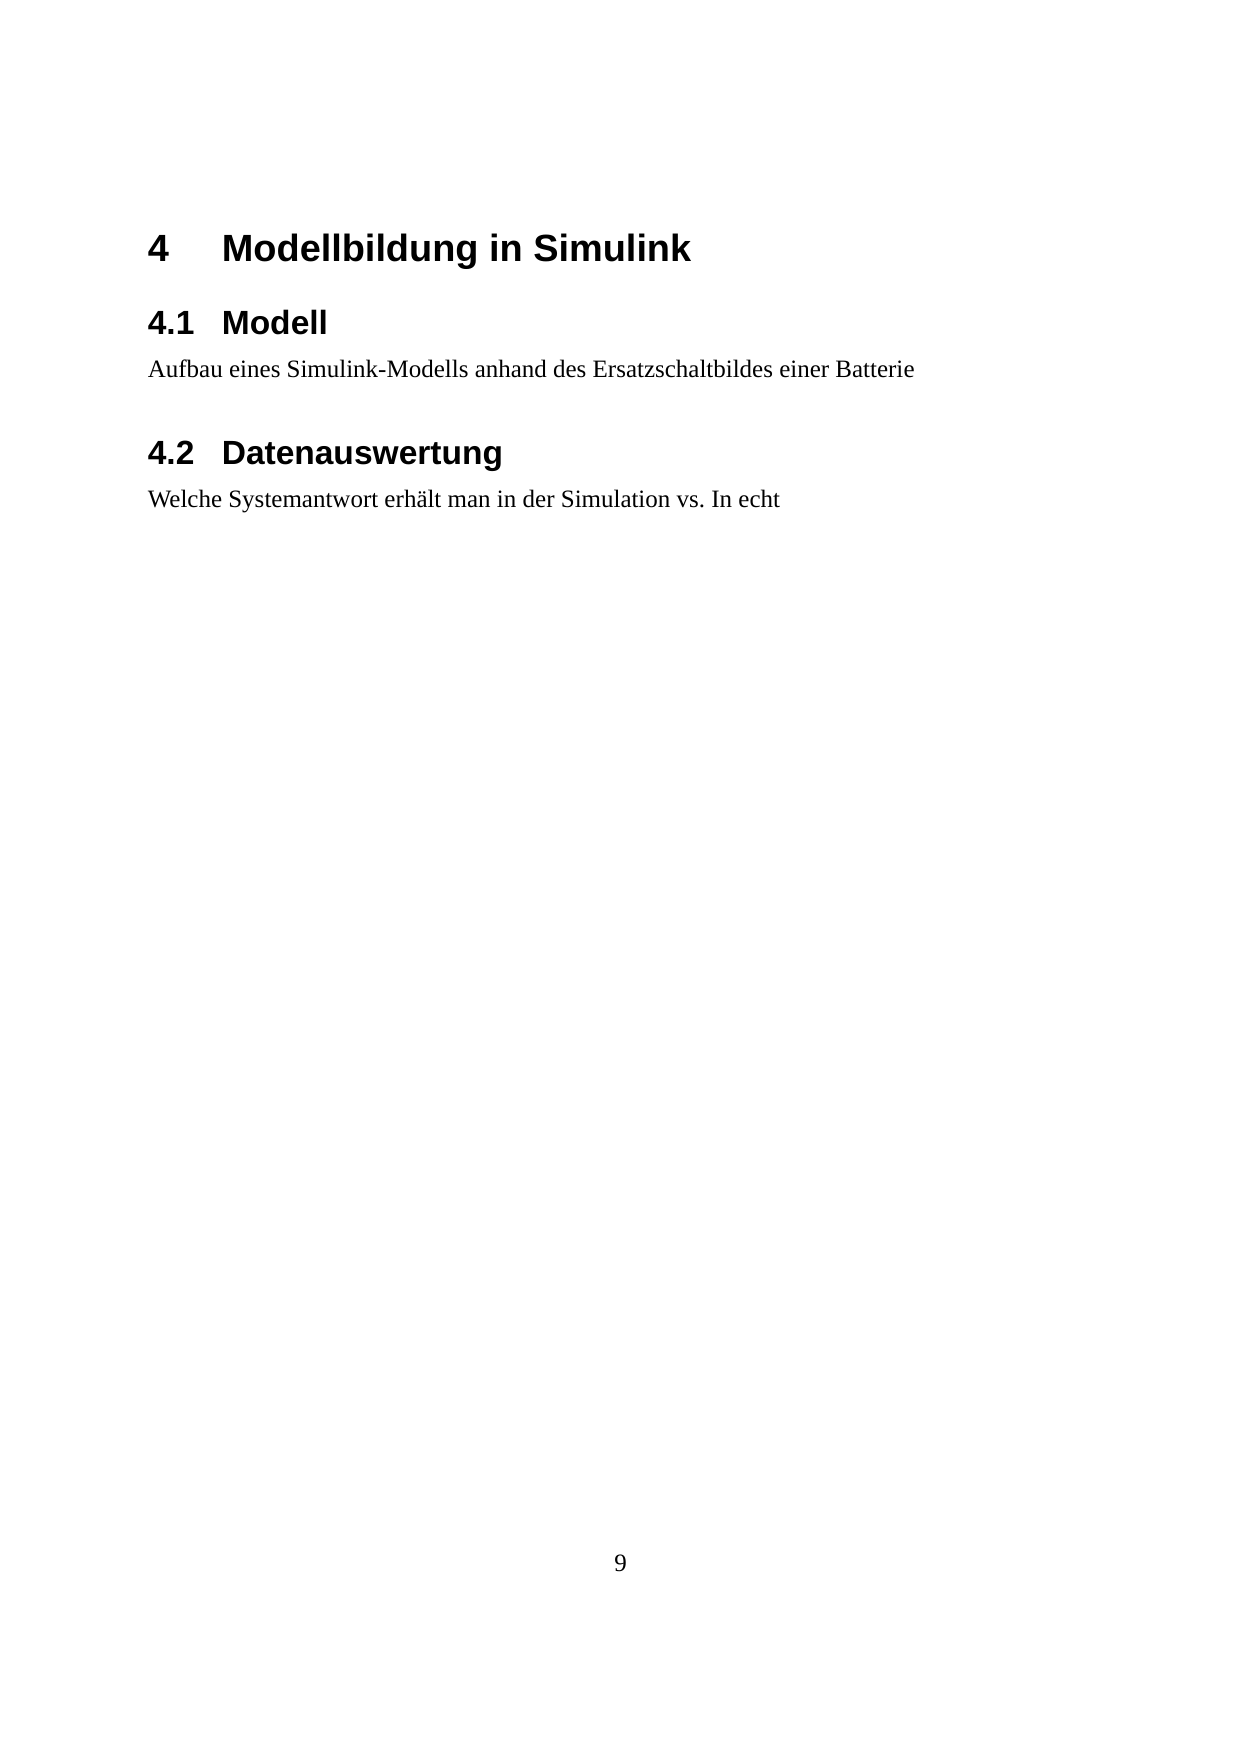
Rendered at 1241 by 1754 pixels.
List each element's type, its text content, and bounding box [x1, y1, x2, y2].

text Welche Systemantwort erhält man in der Simulation vs. In echt [148, 484, 1093, 512]
subtitle Modell [148, 303, 1093, 342]
subtitle Datenauswertung [148, 433, 1093, 471]
subtitle Modellbildung in Simulink [148, 226, 1093, 269]
text Aufbau eines Simulink-Modells anhand des Ersatzschaltbildes einer Batterie [148, 354, 1093, 383]
